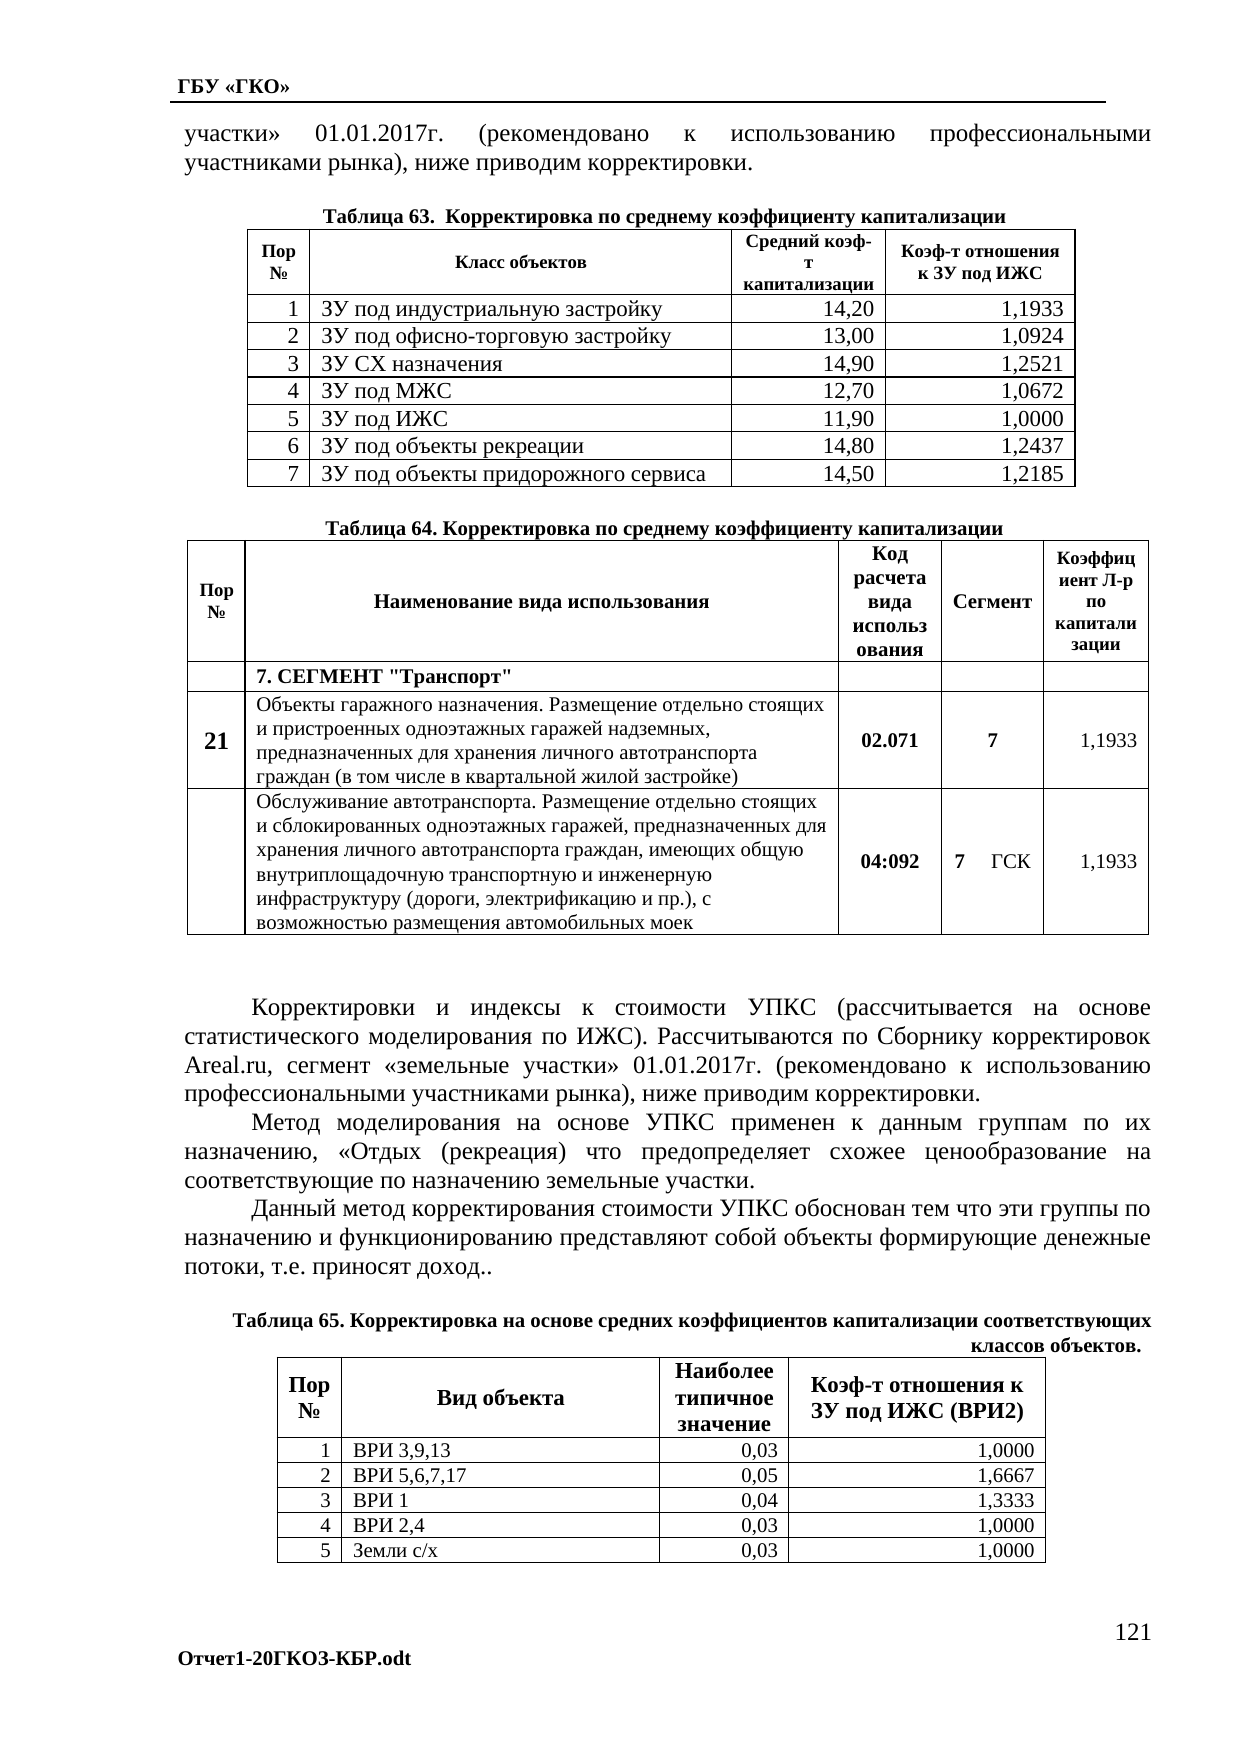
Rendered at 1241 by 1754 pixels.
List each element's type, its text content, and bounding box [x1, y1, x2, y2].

table_cell 0,04 [660, 1488, 788, 1512]
table_cell ЗУ под объекты придорожного сервиса [310, 460, 731, 486]
table_cell 7 [942, 692, 1043, 788]
table_cell 11,90 [732, 405, 885, 431]
table_cell 2 [248, 323, 309, 349]
table_cell 5 [248, 405, 309, 431]
table_cell 1 [278, 1438, 341, 1462]
text участки» 01.01.2017г. (рекомендовано к использованию профессиональными участниками рынка), ниже приводим корректировки. [184, 118, 1152, 176]
table_cell ВРИ 3,9,13 [342, 1438, 659, 1462]
table_cell 1,0000 [886, 405, 1074, 431]
table_cell Земли с/х [342, 1538, 659, 1562]
table_cell 7 ГСК [942, 789, 1043, 934]
table_cell 4 [278, 1513, 341, 1537]
table_cell 1,0924 [886, 323, 1074, 349]
table_cell ЗУ под офисно-торговую застройку [310, 323, 731, 349]
table_cell 7 [248, 460, 309, 486]
table_cell 3 [278, 1488, 341, 1512]
table_cell 1,3333 [789, 1488, 1045, 1512]
table_cell 6 [248, 432, 309, 458]
table_cell 14,50 [732, 460, 885, 486]
table_cell ВРИ 2,4 [342, 1513, 659, 1537]
table_cell 21 [188, 692, 244, 788]
table_header Пор № [248, 230, 309, 294]
text Метод моделирования на основе УПКС применен к данным группам по их назначению, «Отдых (рекреация) что предопределяет схожее ценообразование на соответствующие по назначению земельные участки. [184, 1107, 1152, 1193]
table_cell 14,90 [732, 350, 885, 376]
text Таблица 65. Корректировка на основе средних коэффициентов капитализации соответствующих классов объектов. [184, 1308, 1152, 1357]
table_cell ЗУ под объекты рекреации [310, 432, 731, 458]
table_cell 1 [248, 295, 309, 322]
table_cell 1,1933 [1044, 789, 1148, 934]
table_cell 0,05 [660, 1463, 788, 1487]
table_cell 0,03 [660, 1438, 788, 1462]
table_cell 13,00 [732, 323, 885, 349]
table_cell [188, 789, 244, 934]
table_header Коэф-т отношения к ЗУ под ИЖС [886, 230, 1074, 294]
table_header Пор № [188, 541, 244, 661]
table_cell 14,80 [732, 432, 885, 458]
table_header Пор № [278, 1358, 341, 1437]
table_cell 7. СЕГМЕНТ "Транспорт" [246, 662, 838, 691]
table_header Наименование вида использования [246, 541, 838, 661]
table_cell ЗУ под индустриальную застройку [310, 295, 731, 322]
table_header Коэффициент Л-р по капитализации [1044, 541, 1148, 661]
table_cell 04:092 [839, 789, 941, 934]
table_cell 1,1933 [886, 295, 1074, 322]
text Данный метод корректирования стоимости УПКС обоснован тем что эти группы по назначению и функционированию представляют собой объекты формирующие денежные потоки, т.е. приносят доход.. [184, 1193, 1152, 1280]
table_cell 12,70 [732, 378, 885, 404]
text Таблица 63. Корректировка по среднему коэффициенту капитализации [177, 204, 1152, 228]
table_cell [1044, 662, 1148, 691]
text Таблица 64. Корректировка по среднему коэффициенту капитализации [177, 516, 1152, 540]
table_cell 0,03 [660, 1513, 788, 1537]
table_cell Объекты гаражного назначения. Размещение отдельно стоящих и пристроенных одноэтажных гаражей надземных, предназначенных для хранения личного автотранспорта граждан (в том числе в квартальной жилой застройке) [246, 692, 838, 788]
table_header Сегмент [942, 541, 1043, 661]
table_cell ЗУ под МЖС [310, 378, 731, 404]
table_cell 14,20 [732, 295, 885, 322]
table_cell ЗУ под ИЖС [310, 405, 731, 431]
table_cell 02.071 [839, 692, 941, 788]
table_cell 1,0672 [886, 378, 1074, 404]
table_cell 4 [248, 378, 309, 404]
table_header Класс объектов [310, 230, 731, 294]
table_cell 5 [278, 1538, 341, 1562]
table_cell ВРИ 5,6,7,17 [342, 1463, 659, 1487]
table_cell ВРИ 1 [342, 1488, 659, 1512]
table_cell [839, 662, 941, 691]
table_cell 1,0000 [789, 1513, 1045, 1537]
table_header Код расчета вида использования [839, 541, 941, 661]
table_header Вид объекта [342, 1358, 659, 1437]
table_cell 1,0000 [789, 1438, 1045, 1462]
table_header Коэф-т отношения к ЗУ под ИЖС (ВРИ2) [789, 1358, 1045, 1437]
table_cell 1,1933 [1044, 692, 1148, 788]
table_cell ЗУ СХ назначения [310, 350, 731, 376]
text Корректировки и индексы к стоимости УПКС (рассчитывается на основе статистического моделирования по ИЖС). Рассчитываются по Сборнику корректировок Areal.ru, сегмент «земельные участки» 01.01.2017г. (рекомендовано к использованию профессиональными участниками рынка), ниже приводим корректировки. [184, 992, 1152, 1107]
table_cell 3 [248, 350, 309, 376]
table_cell 1,2521 [886, 350, 1074, 376]
table_header Наиболее типичное значение [660, 1358, 788, 1437]
table_cell 1,0000 [789, 1538, 1045, 1562]
table_cell [942, 662, 1043, 691]
table_header Средний коэф-т капитализации [732, 230, 885, 294]
table_cell [188, 662, 244, 691]
table_cell 2 [278, 1463, 341, 1487]
table_cell 1,6667 [789, 1463, 1045, 1487]
table_cell 0,03 [660, 1538, 788, 1562]
table_cell Обслуживание автотранспорта. Размещение отдельно стоящих и сблокированных одноэтажных гаражей, предназначенных для хранения личного автотранспорта граждан, имеющих общую внутриплощадочную транспортную и инженерную инфраструктуру (дороги, электрификацию и пр.), с возможностью размещения автомобильных моек [246, 789, 838, 934]
table_cell 1,2437 [886, 432, 1074, 458]
table_cell 1,2185 [886, 460, 1074, 486]
